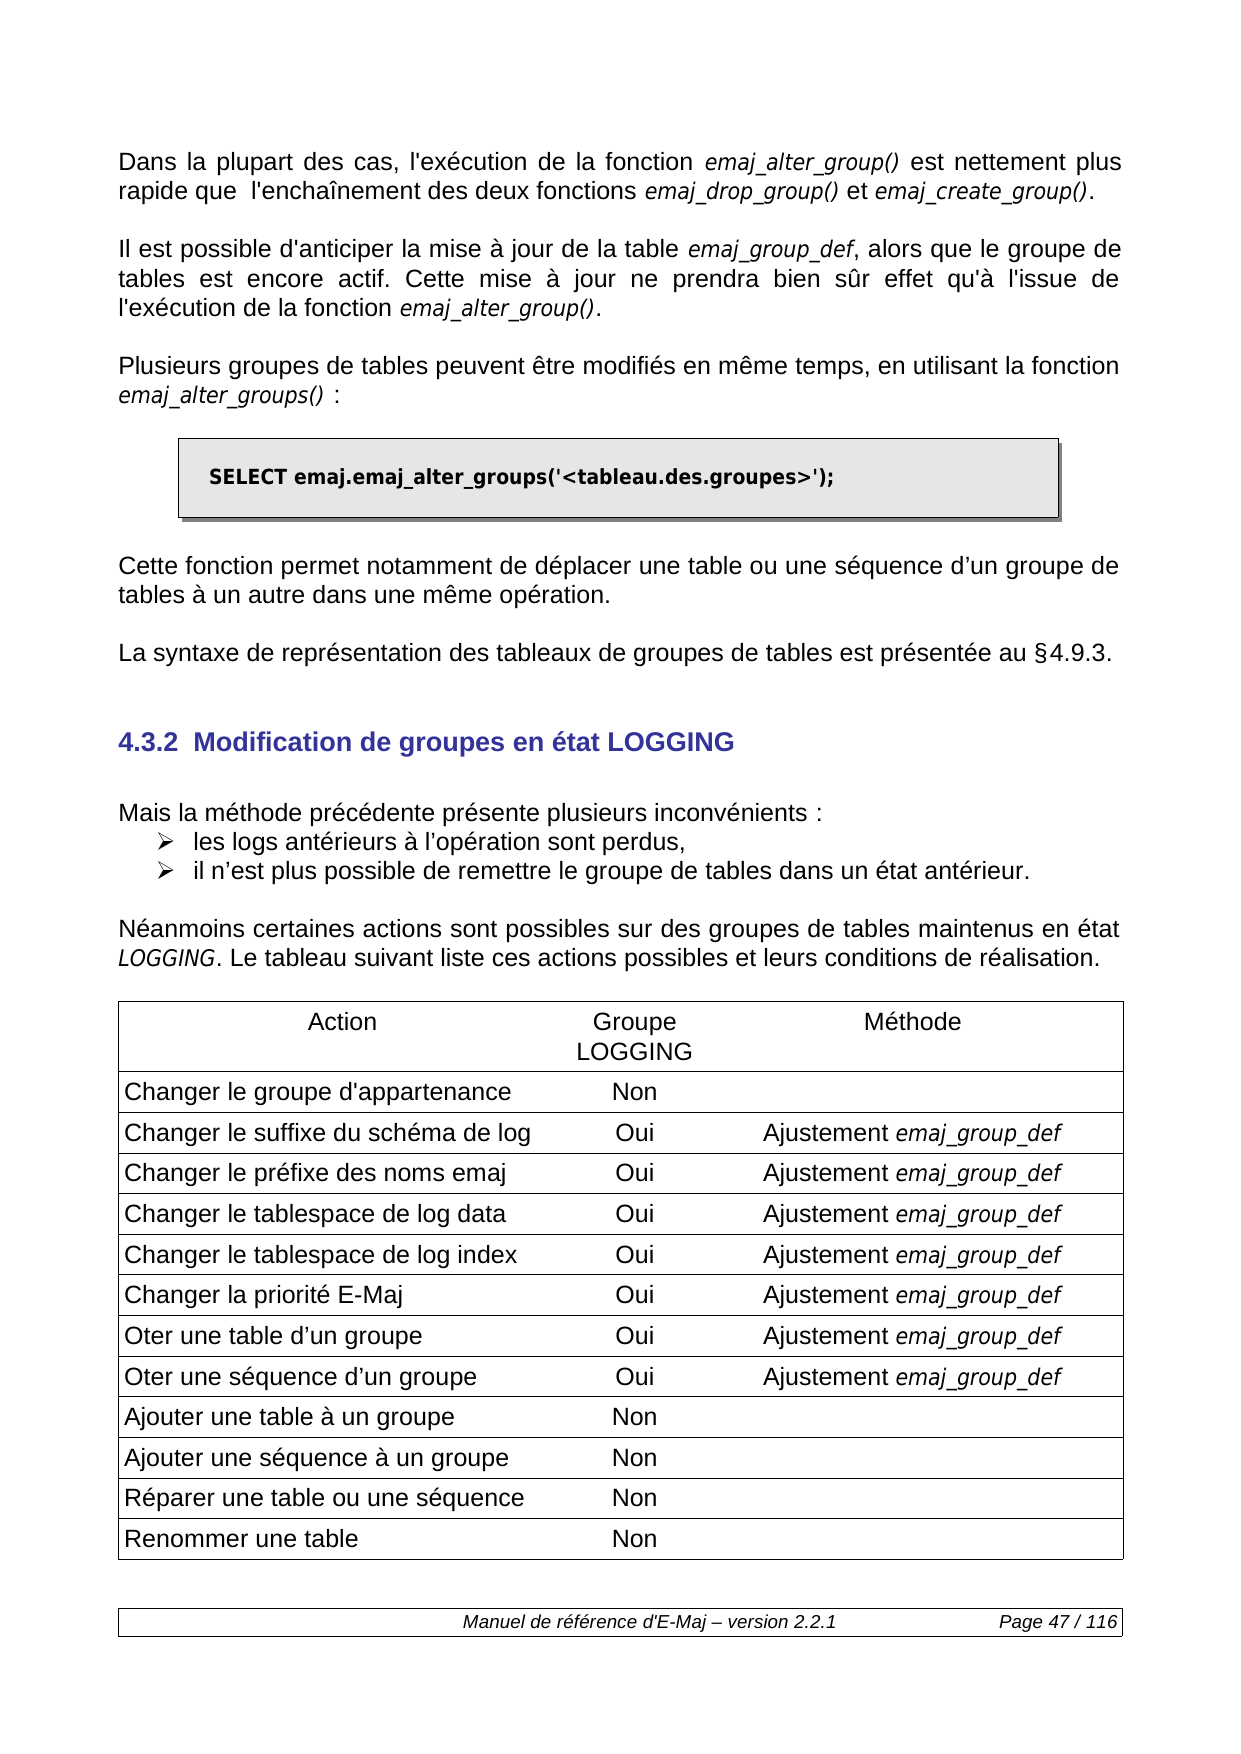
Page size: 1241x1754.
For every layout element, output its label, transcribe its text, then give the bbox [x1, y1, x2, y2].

table_cell Ajustement emaj_group_def [703, 1275, 1123, 1315]
text SELECT emaj.emaj_alter_groups('<tableau.des.groupes>'); [179, 462, 1058, 487]
table_cell Ajustement emaj_group_def [703, 1113, 1123, 1152]
table_cell Oui [567, 1357, 702, 1396]
table_cell Oui [567, 1275, 702, 1315]
table_cell Oui [567, 1154, 702, 1193]
table_cell Ajouter une séquence à un groupe [119, 1438, 567, 1477]
table_cell Non [567, 1072, 702, 1112]
text Il est possible d'anticiper la mise à jour de la table emaj_group_def, alors que le groupe de tables est encore actif. Cette mise à jour ne prendra bien sûr effet qu'à l'issue de l'exécution de la fonction emaj_alter_group(). [118, 234, 1122, 322]
table_cell Ajustement emaj_group_def [703, 1235, 1123, 1274]
table_cell Oui [567, 1235, 702, 1274]
table_cell Oui [567, 1113, 702, 1152]
table_cell [703, 1072, 1123, 1112]
table_cell Ajustement emaj_group_def [703, 1357, 1123, 1396]
text La syntaxe de représentation des tableaux de groupes de tables est présentée au §4.9.3. [118, 638, 1122, 667]
table_cell Ajustement emaj_group_def [703, 1316, 1123, 1356]
text Dans la plupart des cas, l'exécution de la fonction emaj_alter_group() est nettement plus rapide que l'enchaînement des deux fonctions emaj_drop_group() et emaj_create_group(). [118, 147, 1122, 205]
table_cell Renommer une table [119, 1519, 567, 1559]
table_cell [703, 1519, 1123, 1559]
table_cell Non [567, 1397, 702, 1437]
table_cell Changer le suffixe du schéma de log [119, 1113, 567, 1152]
list il n’est plus possible de remettre le groupe de tables dans un état antérieur. [156, 856, 1122, 885]
table_cell Ajustement emaj_group_def [703, 1194, 1123, 1234]
list les logs antérieurs à l’opération sont perdus, [156, 827, 1122, 856]
table_cell Changer le tablespace de log data [119, 1194, 567, 1234]
table_cell Oter une séquence d’un groupe [119, 1357, 567, 1396]
text Mais la méthode précédente présente plusieurs inconvénients : [118, 798, 1122, 827]
table_cell Changer le tablespace de log index [119, 1235, 567, 1274]
table_cell [703, 1479, 1123, 1518]
table_header Groupe LOGGING [567, 1002, 702, 1071]
text Néanmoins certaines actions sont possibles sur des groupes de tables maintenus en état LOGGING. Le tableau suivant liste ces actions possibles et leurs conditions de réalisation. [118, 914, 1122, 972]
table_cell Changer le préfixe des noms emaj [119, 1154, 567, 1193]
table_cell [703, 1438, 1123, 1477]
table_cell Ajouter une table à un groupe [119, 1397, 567, 1437]
subtitle Modification de groupes en état LOGGING [118, 725, 1122, 756]
table_cell Ajustement emaj_group_def [703, 1154, 1123, 1193]
text Cette fonction permet notamment de déplacer une table ou une séquence d’un groupe de tables à un autre dans une même opération. [118, 551, 1122, 609]
table_cell Oui [567, 1194, 702, 1234]
table_cell Non [567, 1438, 702, 1477]
table_header Action [119, 1002, 567, 1071]
table_cell Non [567, 1479, 702, 1518]
table_cell Changer le groupe d'appartenance [119, 1072, 567, 1112]
table_cell [703, 1397, 1123, 1437]
table_cell Changer la priorité E-Maj [119, 1275, 567, 1315]
text Plusieurs groupes de tables peuvent être modifiés en même temps, en utilisant la fonction emaj_alter_groups() : [118, 351, 1122, 409]
table_cell Oter une table d’un groupe [119, 1316, 567, 1356]
table_cell Oui [567, 1316, 702, 1356]
table_cell Réparer une table ou une séquence [119, 1479, 567, 1518]
table_header Méthode [703, 1002, 1123, 1071]
table_cell Non [567, 1519, 702, 1559]
